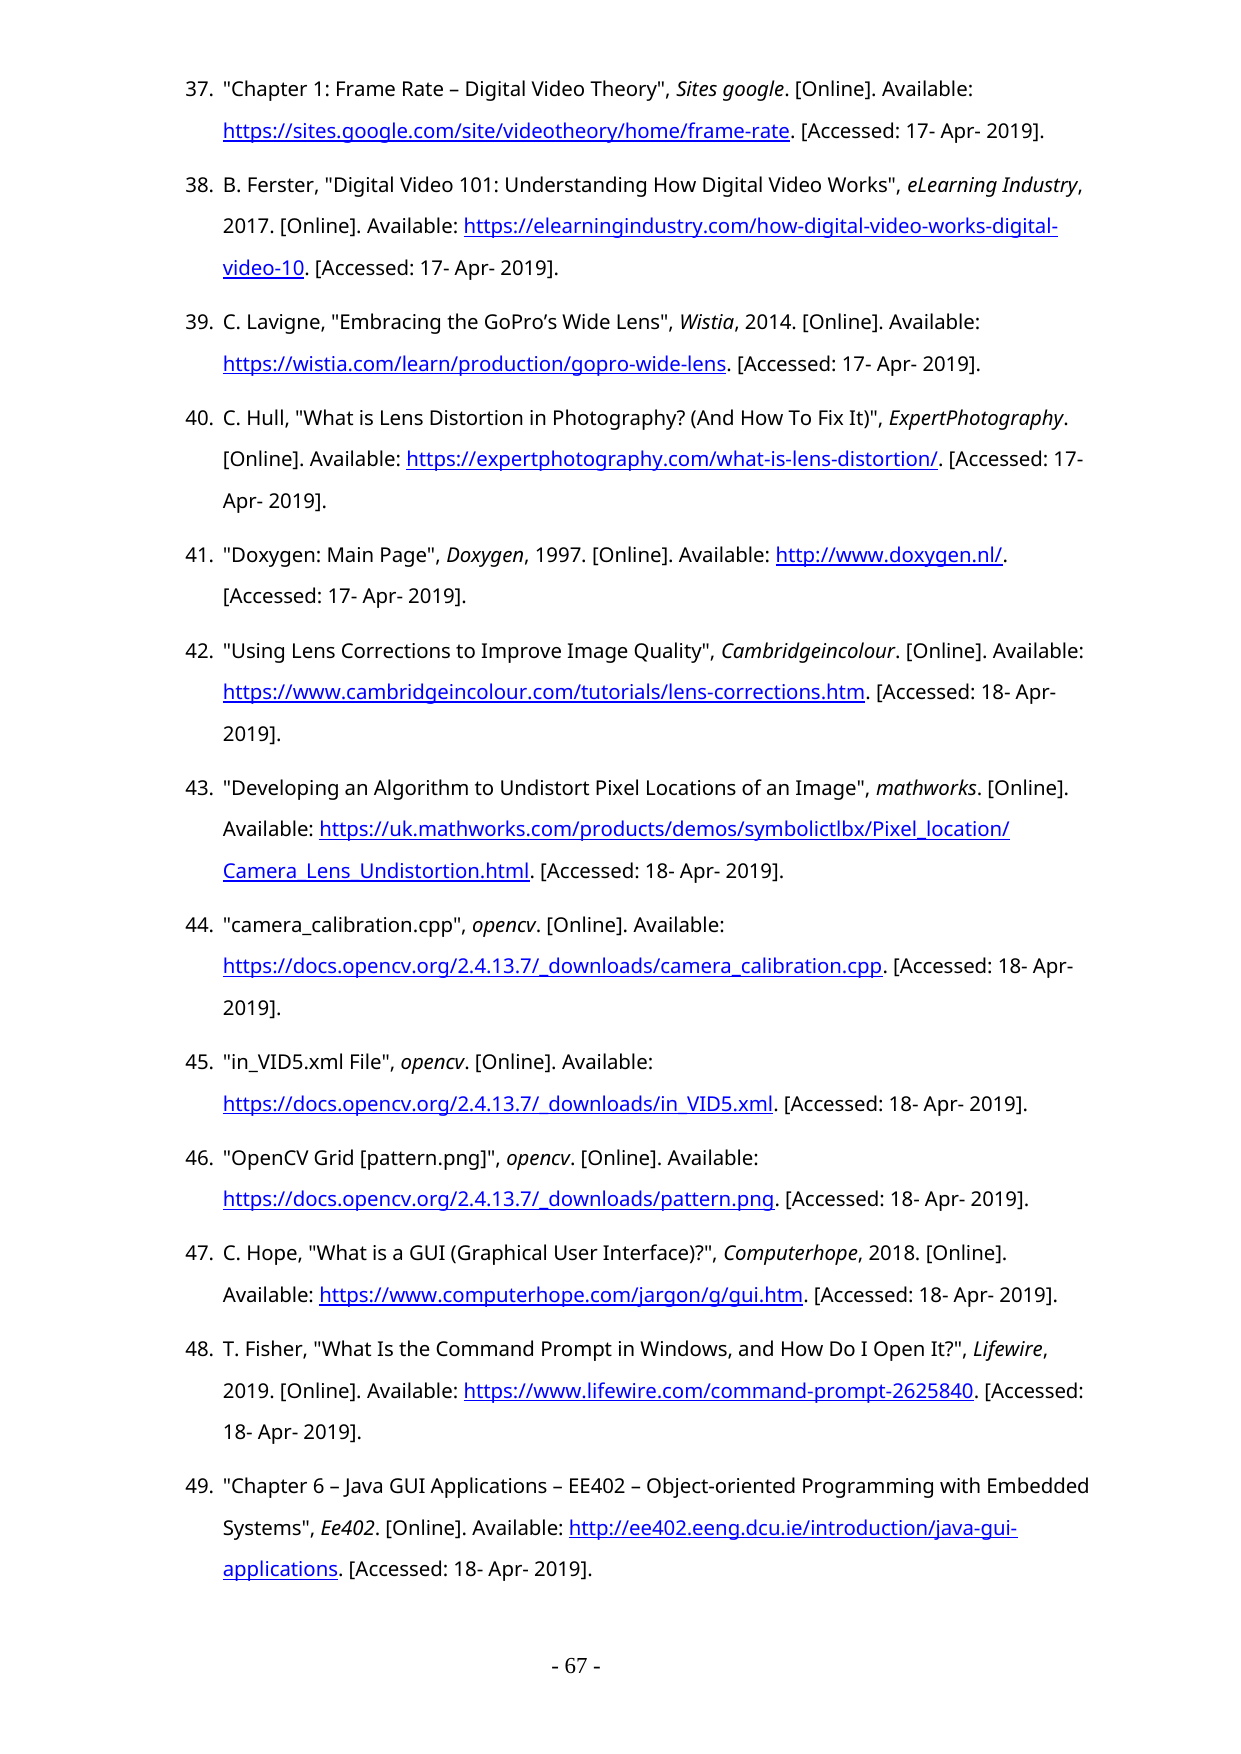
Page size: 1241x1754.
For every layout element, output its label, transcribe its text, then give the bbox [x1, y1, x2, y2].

list T. Fisher, "What Is the Command Prompt in Windows, and How Do I Open It?", Lifewire, 2019. [Online]. Available: https://www.lifewire.com/command-prompt-2625840. [Accessed: 18- Apr- 2019]. [185, 1335, 1092, 1446]
list "Using Lens Corrections to Improve Image Quality", Cambridgeincolour. [Online]. Available: https://www.cambridgeincolour.com/tutorials/lens-corrections.htm. [Accessed: 18- Apr- 2019]. [185, 636, 1092, 747]
list B. Ferster, "Digital Video 101: Understanding How Digital Video Works", eLearning Industry, 2017. [Online]. Available: https://elearningindustry.com/how-digital-video-works-digital-video-10. [Accessed: 17- Apr- 2019]. [185, 171, 1092, 281]
list C. Hope, "What is a GUI (Graphical User Interface)?", Computerhope, 2018. [Online]. Available: https://www.computerhope.com/jargon/g/gui.htm. [Accessed: 18- Apr- 2019]. [185, 1239, 1092, 1308]
list "in_VID5.xml File", opencv. [Online]. Available: https://docs.opencv.org/2.4.13.7/_downloads/in_VID5.xml. [Accessed: 18- Apr- 2019]. [185, 1048, 1092, 1117]
list C. Lavigne, "Embracing the GoPro’s Wide Lens", Wistia, 2014. [Online]. Available: https://wistia.com/learn/production/gopro-wide-lens. [Accessed: 17- Apr- 2019]. [185, 308, 1092, 377]
list "camera_calibration.cpp", opencv. [Online]. Available: https://docs.opencv.org/2.4.13.7/_downloads/camera_calibration.cpp. [Accessed: 18- Apr- 2019]. [185, 911, 1092, 1021]
list C. Hull, "What is Lens Distortion in Photography? (And How To Fix It)", ExpertPhotography. [Online]. Available: https://expertphotography.com/what-is-lens-distortion/. [Accessed: 17- Apr- 2019]. [185, 403, 1092, 514]
list "OpenCV Grid [pattern.png]", opencv. [Online]. Available: https://docs.opencv.org/2.4.13.7/_downloads/pattern.png. [Accessed: 18- Apr- 2019]. [185, 1143, 1092, 1213]
list "Chapter 1: Frame Rate – Digital Video Theory", Sites google. [Online]. Available: https://sites.google.com/site/videotheory/home/frame-rate. [Accessed: 17- Apr- 2019]. [185, 75, 1092, 144]
list "Doxygen: Main Page", Doxygen, 1997. [Online]. Available: http://www.doxygen.nl/. [Accessed: 17- Apr- 2019]. [185, 541, 1092, 610]
list "Chapter 6 – Java GUI Applications – EE402 – Object-oriented Programming with Embedded Systems", Ee402. [Online]. Available: http://ee402.eeng.dcu.ie/introduction/java-gui-applications. [Accessed: 18- Apr- 2019]. [185, 1472, 1092, 1583]
list "Developing an Algorithm to Undistort Pixel Locations of an Image", mathworks. [Online]. Available: https://uk.mathworks.com/products/demos/symbolictlbx/Pixel_location/Camera_Lens_Undistortion.html. [Accessed: 18- Apr- 2019]. [185, 773, 1092, 884]
